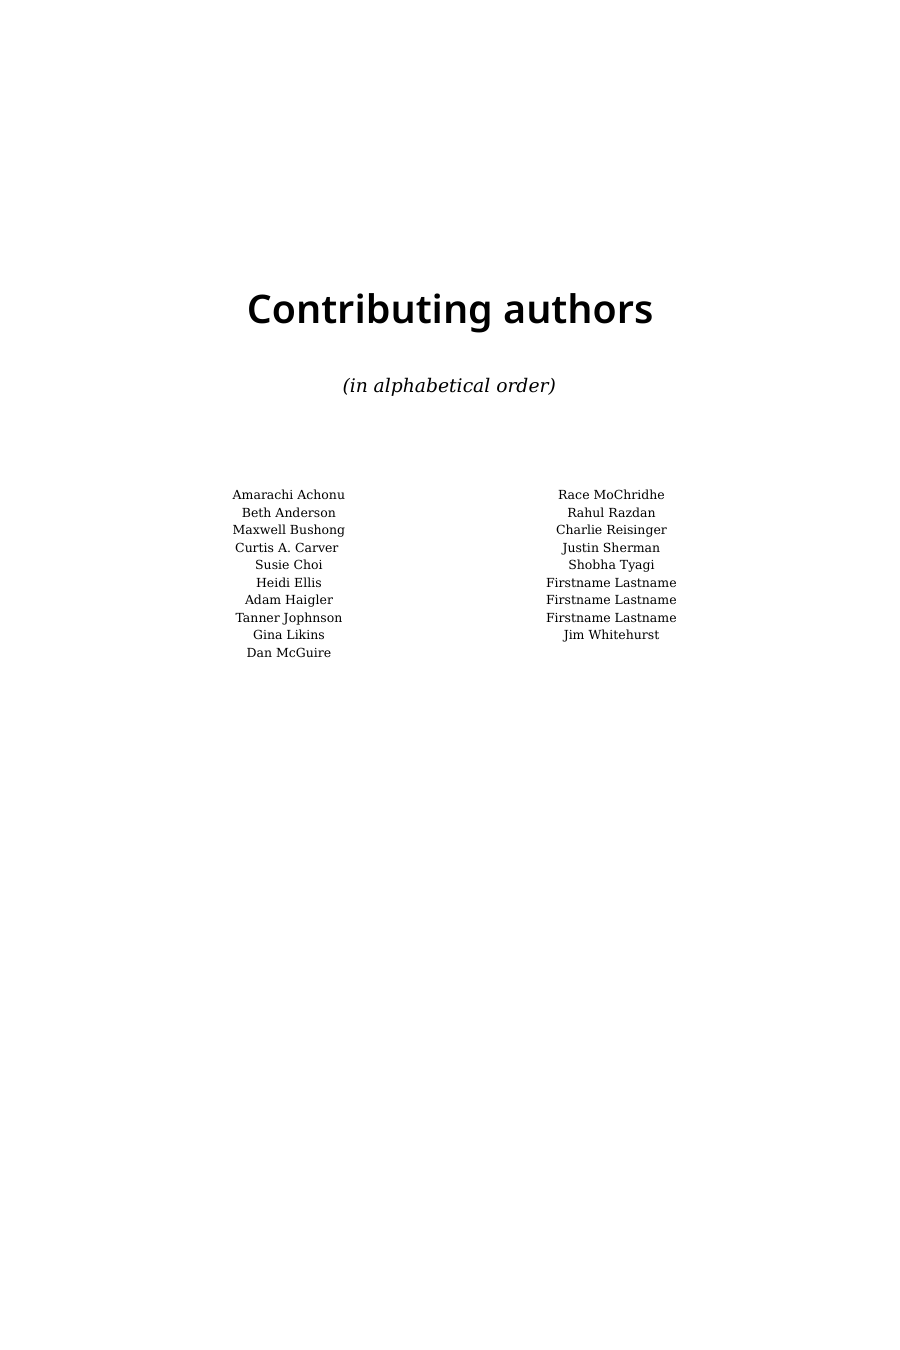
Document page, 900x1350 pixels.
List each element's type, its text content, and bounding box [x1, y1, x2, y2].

table_header Amarachi Achonu Beth Anderson Maxwell Bushong Curtis A. Carver Susie Choi Heidi Ellis Adam Haigler Tanner Jophnson Gina Likins Dan McGuire [128, 482, 450, 666]
subtitle Contributing authors [127, 287, 772, 333]
table_header Race MoChridhe Rahul Razdan Charlie Reisinger Justin Sherman Shobha Tyagi Firstname Lastname Firstname Lastname Firstname Lastname Jim Whitehurst [450, 482, 772, 666]
text (in alphabetical order) [127, 376, 772, 397]
